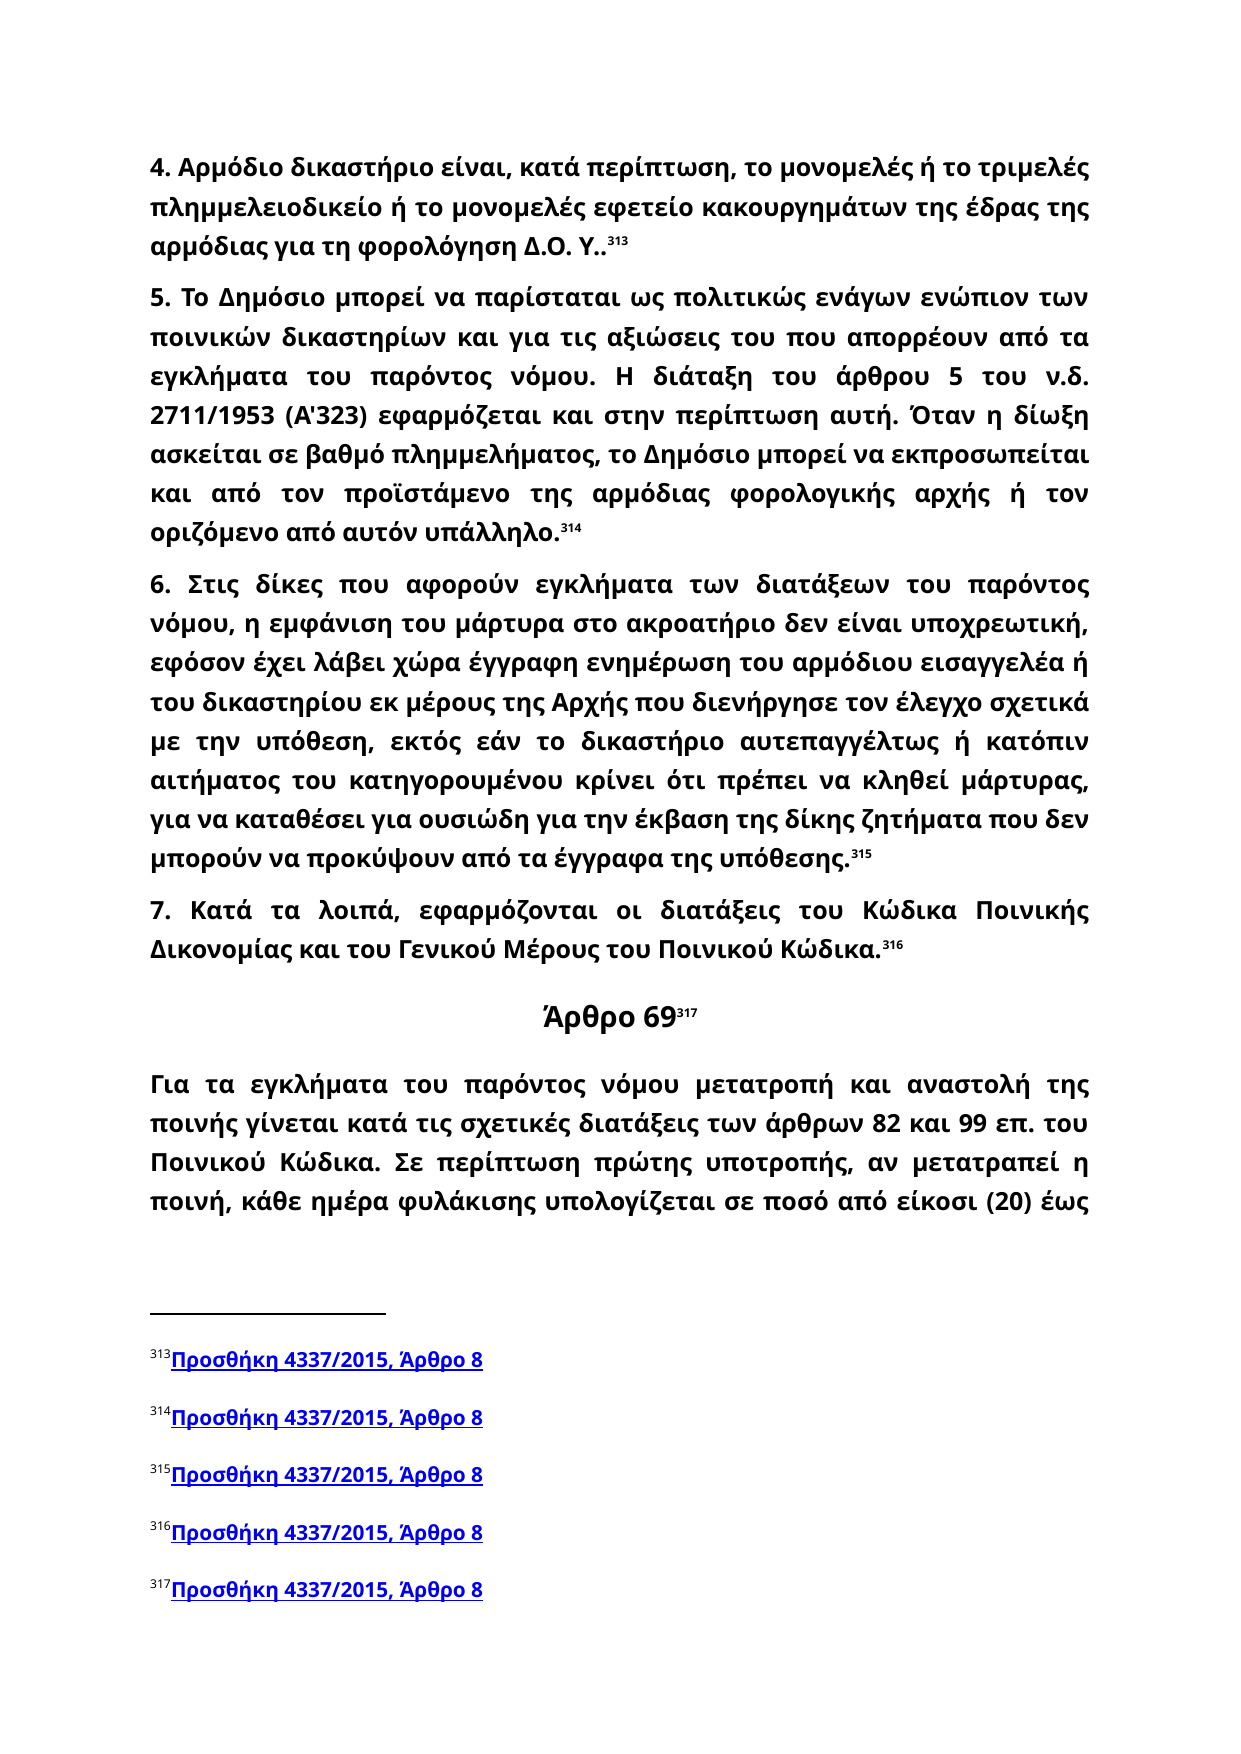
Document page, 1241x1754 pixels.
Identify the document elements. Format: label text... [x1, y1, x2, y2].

text Προσθήκη 4337/2015, Άρθρο 8 [150, 1403, 1090, 1431]
text 4. Αρμόδιο δικαστήριο είναι, κατά περίπτωση, το μονομελές ή το τριμελές πλημμελειοδικείο ή το μονομελές εφετείο κακουργημάτων της έδρας της αρμόδιας για τη φορολόγηση Δ.Ο. Υ.. [150, 150, 1090, 262]
text Προσθήκη 4337/2015, Άρθρο 8 [150, 1460, 1090, 1489]
text Προσθήκη 4337/2015, Άρθρο 8 [150, 1518, 1090, 1546]
text 5. Το Δημόσιο μπορεί να παρίσταται ως πολιτικώς ενάγων ενώπιον των ποινικών δικαστηρίων και για τις αξιώσεις του που απορρέουν από τα εγκλήματα του παρόντος νόμου. Η διάταξη του άρθρου 5 του ν.δ. 2711/1953 (Α'323) εφαρμόζεται και στην περίπτωση αυτή. Όταν η δίωξη ασκείται σε βαθμό πλημμελήματος, το Δημόσιο μπορεί να εκπροσωπείται και από τον προϊστάμενο της αρμόδιας φορολογικής αρχής ή τον οριζόμενο από αυτόν υπάλληλο. [150, 280, 1090, 549]
text Προσθήκη 4337/2015, Άρθρο 8 [150, 1345, 1090, 1373]
text Προσθήκη 4337/2015, Άρθρο 8 [150, 1576, 1090, 1604]
text 6. Στις δίκες που αφορούν εγκλήματα των διατάξεων του παρόντος νόμου, η εμφάνιση του μάρτυρα στο ακροατήριο δεν είναι υποχρεωτική, εφόσον έχει λάβει χώρα έγγραφη ενημέρωση του αρμόδιου εισαγγελέα ή του δικαστηρίου εκ μέρους της Αρχής που διενήργησε τον έλεγχο σχετικά με την υπόθεση, εκτός εάν το δικαστήριο αυτεπαγγέλτως ή κατόπιν αιτήματος του κατηγορουμένου κρίνει ότι πρέπει να κληθεί μάρτυρας, για να καταθέσει για ουσιώδη για την έκβαση της δίκης ζητήματα που δεν μπορούν να προκύψουν από τα έγγραφα της υπόθεσης. [150, 567, 1090, 875]
text 7. Κατά τα λοιπά, εφαρμόζονται οι διατάξεις του Κώδικα Ποινικής Δικονομίας και του Γενικού Μέρους του Ποινικού Κώδικα. [150, 892, 1090, 966]
text Για τα εγκλήματα του παρόντος νόμου μετατροπή και αναστολή της ποινής γίνεται κατά τις σχετικές διατάξεις των άρθρων 82 και 99 επ. του Ποινικού Κώδικα. Σε περίπτωση πρώτης υποτροπής, αν μετατραπεί η ποινή, κάθε ημέρα φυλάκισης υπολογίζεται σε ποσό από είκοσι (20) έως [150, 1066, 1090, 1218]
subtitle Άρθρο 69 [150, 996, 1090, 1036]
